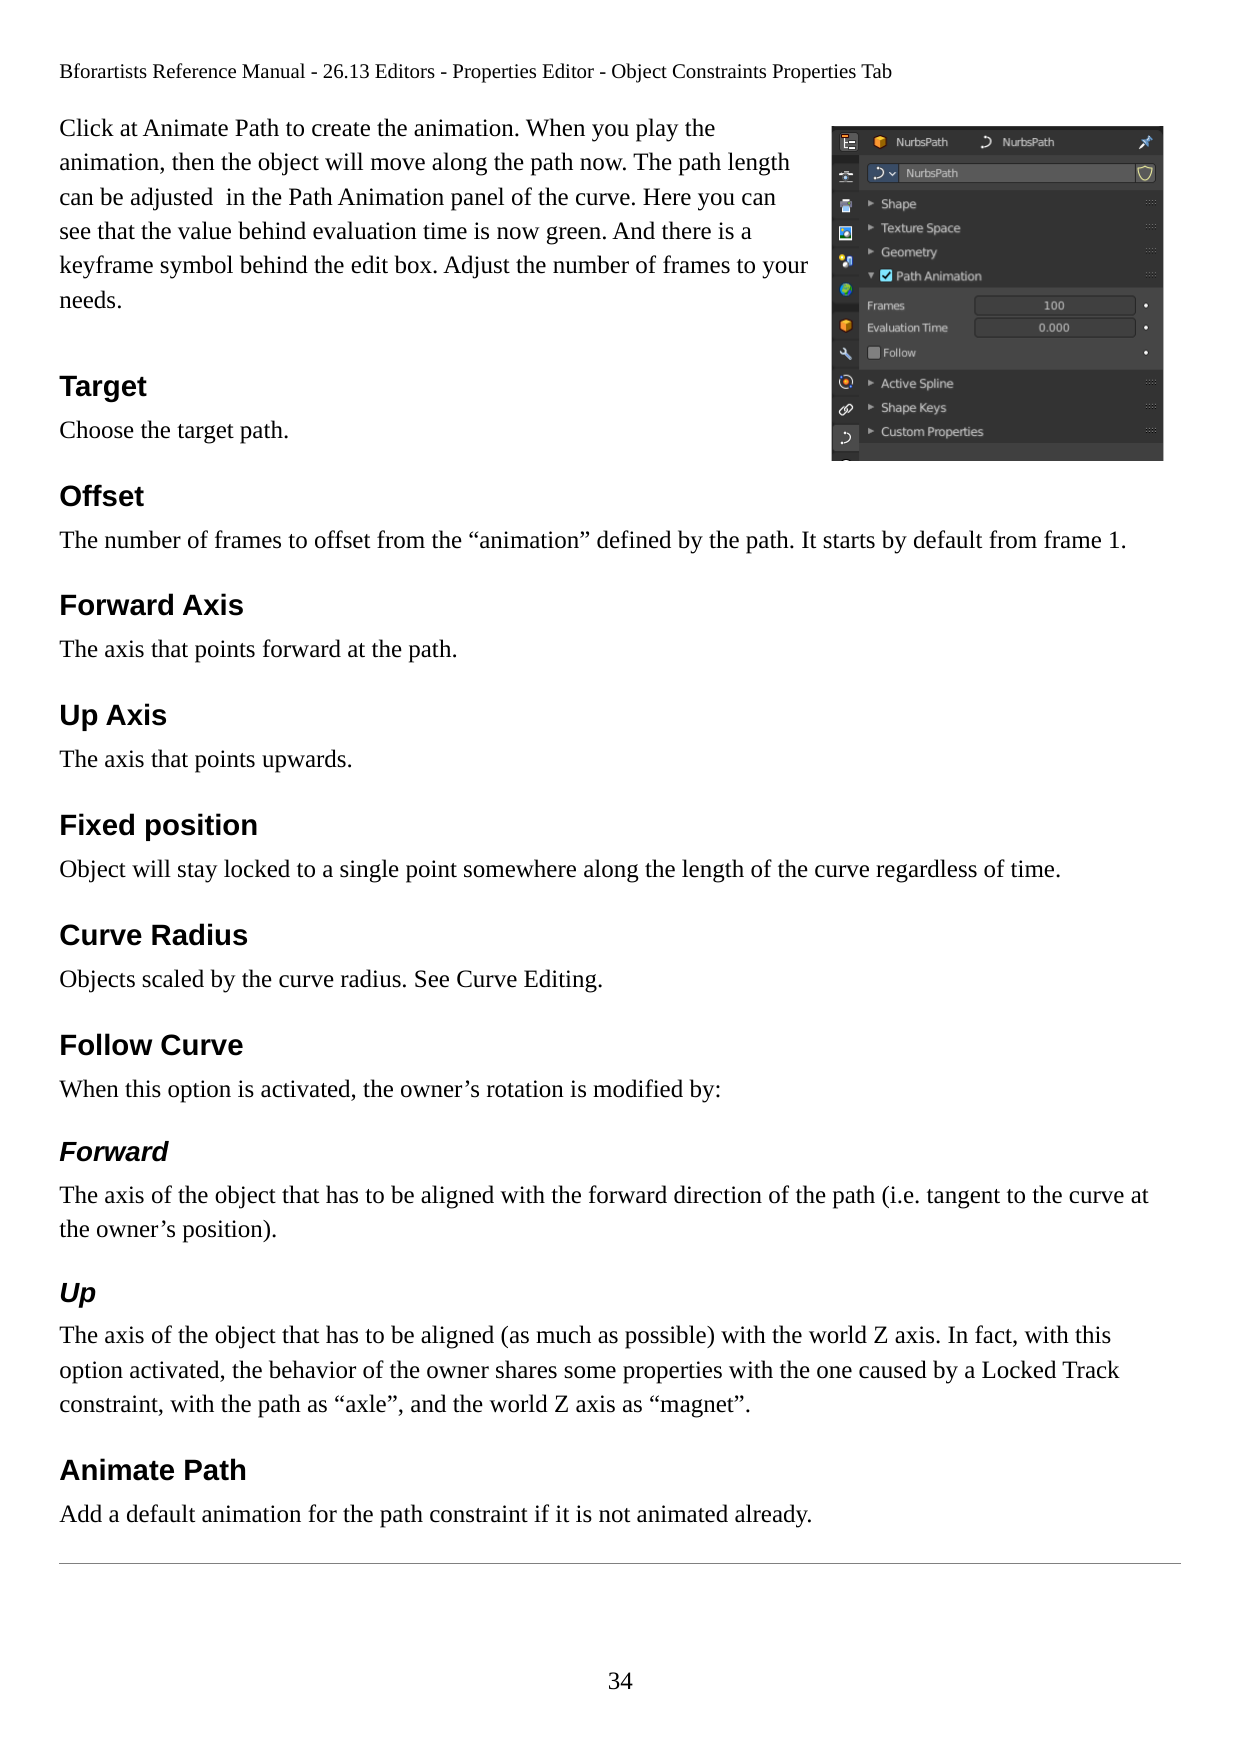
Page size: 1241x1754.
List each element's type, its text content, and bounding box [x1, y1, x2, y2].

text [1164, 415, 1181, 443]
subtitle Forward [59, 1136, 1181, 1168]
text The axis that points forward at the path. [59, 634, 1181, 663]
subtitle Fixed position [59, 808, 1181, 842]
subtitle Forward Axis [59, 588, 1181, 622]
text Click at Animate Path to create the animation. When you play the animation, then the object will move along the path now. The path length can be adjusted in the Path Animation panel of the curve. Here you can see that the value behind evaluation time is now green. And there is a keyframe symbol behind the edit box. Adjust the number of frames to your needs. [59, 113, 1181, 314]
subtitle Offset [59, 478, 1181, 512]
text The axis of the object that has to be aligned with the forward direction of the path (i.e. tangent to the curve at the owner’s position). [59, 1180, 1181, 1243]
text The number of frames to offset from the “animation” defined by the path. It starts by default from frame 1. [59, 525, 1181, 553]
text Objects scaled by the curve radius. See Curve Editing. [59, 964, 1181, 993]
subtitle Up [59, 1276, 1181, 1308]
text The axis that points upwards. [59, 744, 1181, 773]
text The axis of the object that has to be aligned (as much as possible) with the world Z axis. In fact, with this option activated, the behavior of the owner shares some properties with the one caused by a Locked Track constraint, with the path as “axle”, and the world Z axis as “magnet”. [59, 1321, 1181, 1418]
text Choose the target path. [59, 415, 831, 443]
text Object will stay locked to a single point somewhere along the length of the curve regardless of time. [59, 854, 1181, 883]
text Add a default animation for the path constraint if it is not animated already. [59, 1499, 1181, 1528]
subtitle Curve Radius [59, 918, 1181, 952]
subtitle Follow Curve [59, 1028, 1181, 1062]
subtitle Up Axis [59, 698, 1181, 732]
text When this option is activated, the owner’s rotation is modified by: [59, 1074, 1181, 1103]
subtitle Target [59, 368, 831, 402]
picture [831, 126, 1164, 461]
subtitle [1164, 368, 1181, 402]
subtitle Animate Path [59, 1453, 1181, 1487]
